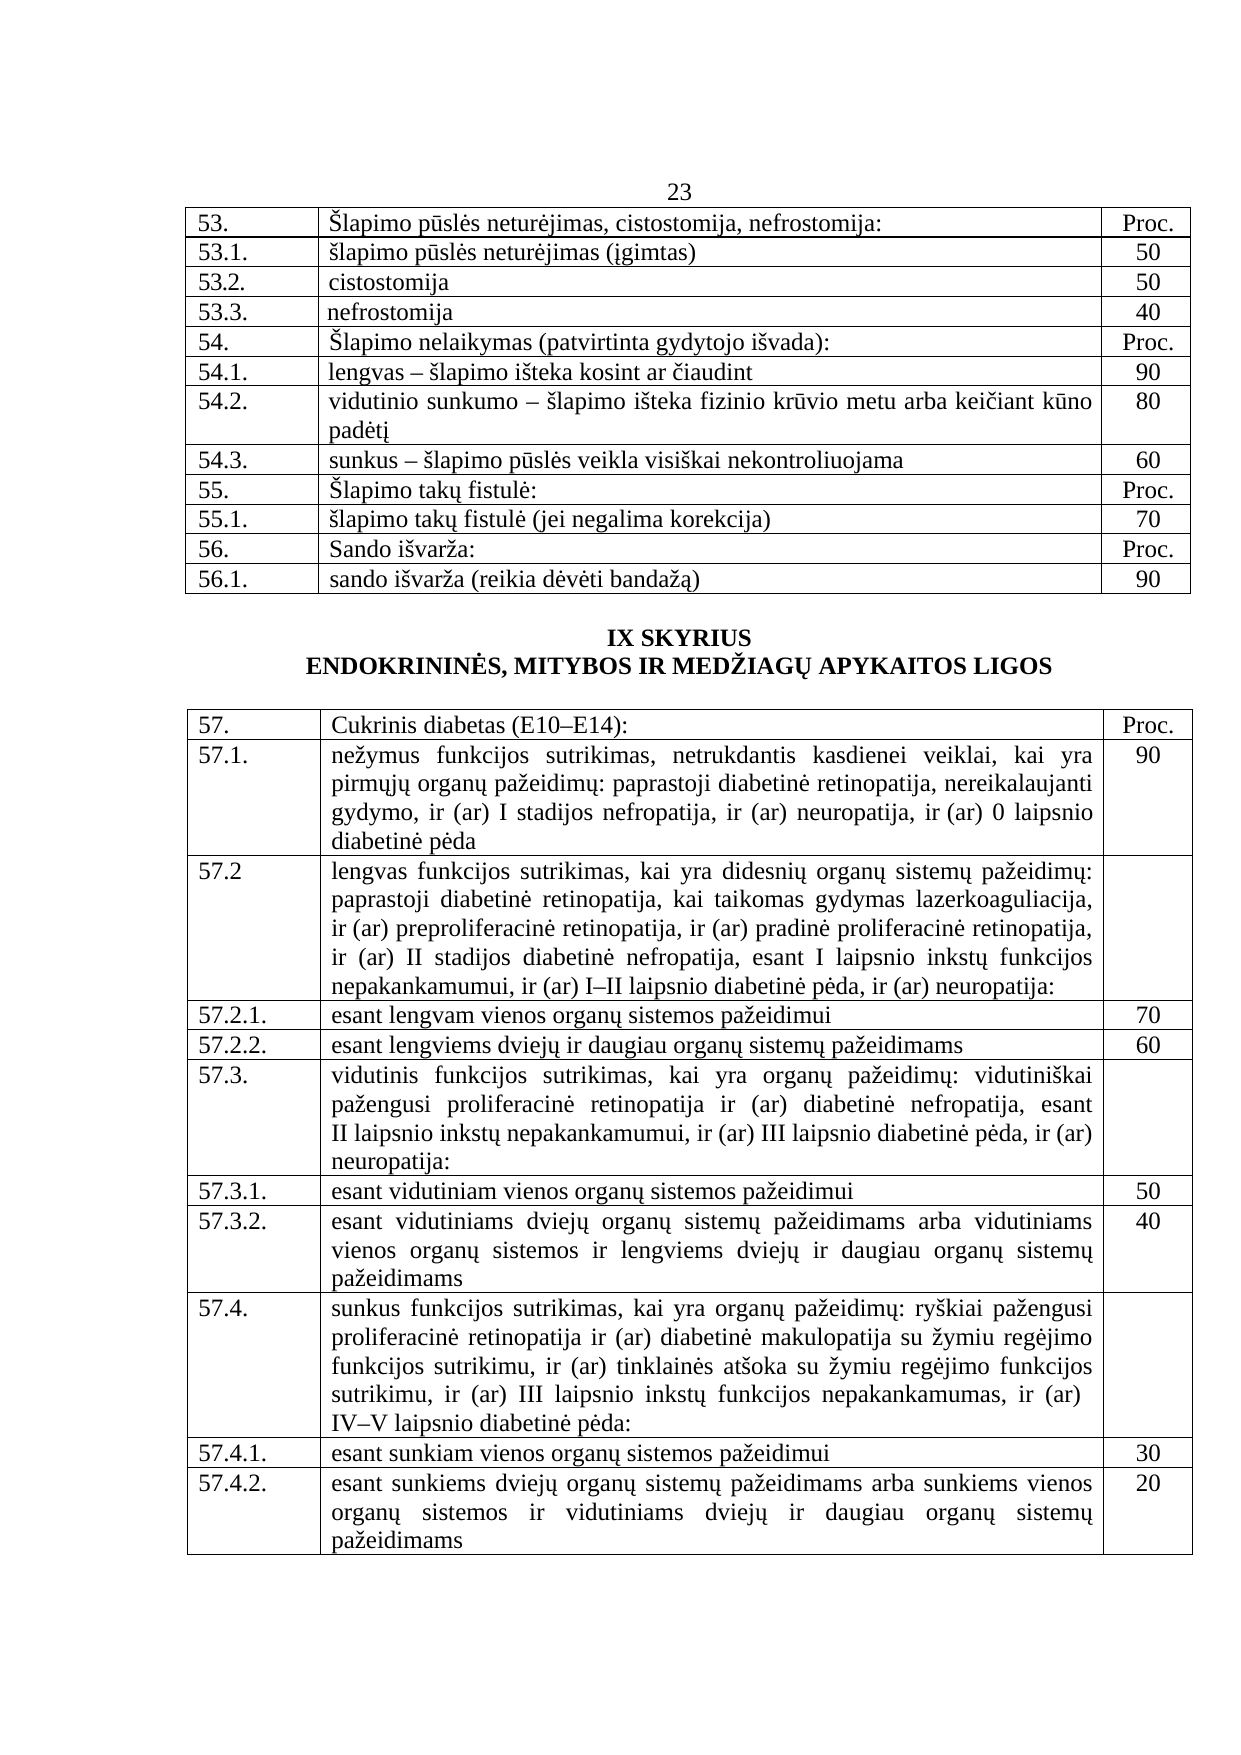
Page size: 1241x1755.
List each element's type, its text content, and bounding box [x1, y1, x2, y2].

table_cell 53.1. [186, 238, 318, 266]
table_cell esant sunkiam vienos organų sistemos pažeidimui [321, 1438, 1103, 1467]
table_cell 57.3.2. [188, 1206, 320, 1292]
table_cell [1104, 1060, 1192, 1175]
table_cell vidutinio sunkumo – šlapimo išteka fizinio krūvio metu arba keičiant kūno padėtį [319, 386, 1101, 444]
table_cell 50 [1104, 1176, 1192, 1205]
table_cell 60 [1102, 445, 1190, 474]
table_cell 57.4. [188, 1293, 320, 1437]
table_header Proc. [1104, 710, 1192, 739]
table_cell Proc. [1102, 208, 1190, 236]
table_cell 57.3.1. [188, 1176, 320, 1205]
table_cell 50 [1102, 238, 1190, 266]
table_cell 90 [1102, 564, 1190, 593]
table_cell 57.3. [188, 1060, 320, 1175]
table_cell 55. [186, 475, 318, 503]
table_cell 53.3. [186, 297, 318, 326]
table_cell 90 [1104, 740, 1192, 855]
table_cell 57.1. [188, 740, 320, 855]
table_cell 30 [1104, 1438, 1192, 1467]
table_cell [1104, 856, 1192, 999]
table_cell cistostomija [319, 267, 1101, 296]
table_cell 57.4.2. [188, 1468, 320, 1554]
table_cell 60 [1104, 1030, 1192, 1059]
table_cell 54.2. [186, 386, 318, 444]
table_cell 57.4.1. [188, 1438, 320, 1467]
table_cell 57.2.2. [188, 1030, 320, 1059]
table_cell Šlapimo pūslės neturėjimas, cistostomija, nefrostomija: [319, 208, 1101, 236]
table_cell vidutinis funkcijos sutrikimas, kai yra organų pažeidimų: vidutiniškai pažengusi proliferacinė retinopatija ir (ar) diabetinė nefropatija, esant II laipsnio inkstų nepakankamumui, ir (ar) III laipsnio diabetinė pėda, ir (ar) neuropatija: [321, 1060, 1103, 1175]
table_cell 70 [1104, 1001, 1192, 1029]
table_cell 20 [1104, 1468, 1192, 1554]
table_cell nefrostomija [319, 297, 1101, 326]
table_cell 80 [1102, 386, 1190, 444]
table_cell 53.2. [186, 267, 318, 296]
table_cell 40 [1104, 1206, 1192, 1292]
table_cell esant vidutiniam vienos organų sistemos pažeidimui [321, 1176, 1103, 1205]
table_cell šlapimo pūslės neturėjimas (įgimtas) [319, 238, 1101, 266]
table_cell sando išvarža (reikia dėvėti bandažą) [319, 564, 1101, 593]
table_cell šlapimo takų fistulė (jei negalima korekcija) [319, 505, 1101, 533]
table_cell 90 [1102, 357, 1190, 385]
table_cell 54.3. [186, 445, 318, 474]
table_cell esant lengviems dviejų ir daugiau organų sistemų pažeidimams [321, 1030, 1103, 1059]
table_cell 57.2.1. [188, 1001, 320, 1029]
table_cell 70 [1102, 505, 1190, 533]
table_cell 53. [186, 208, 318, 236]
table_cell nežymus funkcijos sutrikimas, netrukdantis kasdienei veiklai, kai yra pirmųjų organų pažeidimų: paprastoji diabetinė retinopatija, nereikalaujanti gydymo, ir (ar) I stadijos nefropatija, ir (ar) neuropatija, ir (ar) 0 laipsnio diabetinė pėda [321, 740, 1103, 855]
table_cell 57.2 [188, 856, 320, 999]
table_header Cukrinis diabetas (E10–E14): [321, 710, 1103, 739]
table_cell lengvas funkcijos sutrikimas, kai yra didesnių organų sistemų pažeidimų: paprastoji diabetinė retinopatija, kai taikomas gydymas lazerkoaguliacija, ir (ar) preproliferacinė retinopatija, ir (ar) pradinė proliferacinė retinopatija, ir (ar) II stadijos diabetinė nefropatija, esant I laipsnio inkstų funkcijos nepakankamumui, ir (ar) I–II laipsnio diabetinė pėda, ir (ar) neuropatija: [321, 856, 1103, 999]
table_cell lengvas – šlapimo išteka kosint ar čiaudint [319, 357, 1101, 385]
table_cell esant vidutiniams dviejų organų sistemų pažeidimams arba vidutiniams vienos organų sistemos ir lengviems dviejų ir daugiau organų sistemų pažeidimams [321, 1206, 1103, 1292]
table_cell 54.1. [186, 357, 318, 385]
table_cell Šlapimo nelaikymas (patvirtinta gydytojo išvada): [319, 327, 1101, 356]
table_cell Sando išvarža: [319, 534, 1101, 563]
table_cell 40 [1102, 297, 1190, 326]
text ENDOKRININĖS, MITYBOS IR MEDŽIAGŲ APYKAITOS LIGOS [177, 651, 1181, 680]
table_cell [1104, 1293, 1192, 1437]
text IX SKYRIUS [177, 623, 1181, 651]
table_cell sunkus funkcijos sutrikimas, kai yra organų pažeidimų: ryškiai pažengusi proliferacinė retinopatija ir (ar) diabetinė makulopatija su žymiu regėjimo funkcijos sutrikimu, ir (ar) tinklainės atšoka su žymiu regėjimo funkcijos sutrikimu, ir (ar) III laipsnio inkstų funkcijos nepakankamumas, ir (ar) IV–V laipsnio diabetinė pėda: [321, 1293, 1103, 1437]
table_cell 54. [186, 327, 318, 356]
table_cell 56.1. [186, 564, 318, 593]
table_cell Šlapimo takų fistulė: [319, 475, 1101, 503]
table_header 57. [188, 710, 320, 739]
table_cell 50 [1102, 267, 1190, 296]
table_cell sunkus – šlapimo pūslės veikla visiškai nekontroliuojama [319, 445, 1101, 474]
table_cell 56. [186, 534, 318, 563]
table_cell Proc. [1102, 327, 1190, 356]
table_cell Proc. [1102, 534, 1190, 563]
table_cell 55.1. [186, 505, 318, 533]
table_cell esant lengvam vienos organų sistemos pažeidimui [321, 1001, 1103, 1029]
table_cell Proc. [1102, 475, 1190, 503]
table_cell esant sunkiems dviejų organų sistemų pažeidimams arba sunkiems vienos organų sistemos ir vidutiniams dviejų ir daugiau organų sistemų pažeidimams [321, 1468, 1103, 1554]
